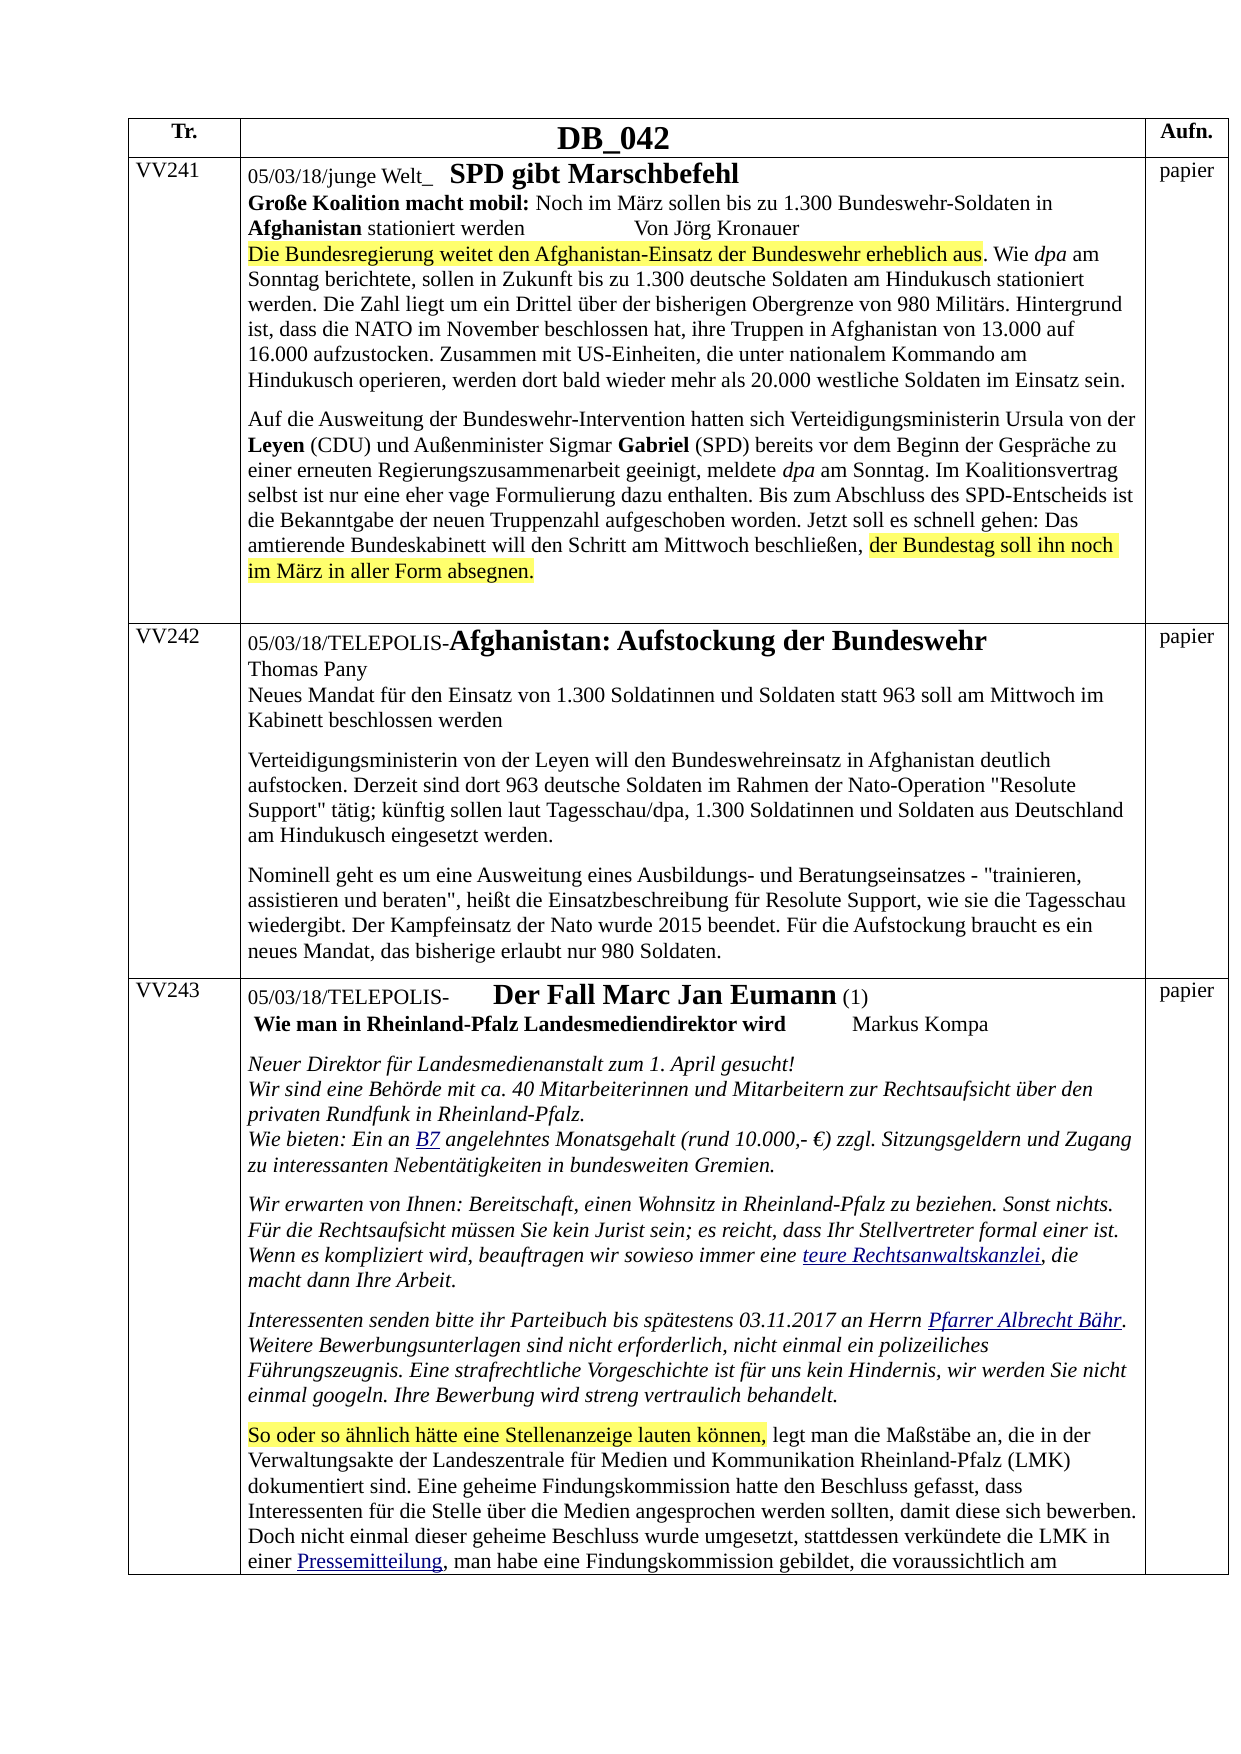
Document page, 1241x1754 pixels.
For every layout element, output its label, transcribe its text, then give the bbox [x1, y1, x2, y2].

table_cell papier [1146, 979, 1228, 1573]
table_header Aufn. [1146, 119, 1228, 157]
table_header Tr. [129, 119, 240, 157]
table_cell 05/03/18/TELEPOLIS- Der Fall Marc Jan Eumann (1) Wie man in Rheinland-Pfalz Landesmediendirektor wird Markus Kompa Neuer Direktor für Landesmedienanstalt zum 1. April gesucht! Wir sind eine Behörde mit ca. 40 Mitarbeiterinnen und Mitarbeitern zur Rechtsaufsicht über den privaten Rundfunk in Rheinland-Pfalz. Wie bieten: Ein an B7 angelehntes Monatsgehalt (rund 10.000,- €) zzgl. Sitzungsgeldern und Zugang zu interessanten Nebentätigkeiten in bundesweiten Gremien. Wir erwarten von Ihnen: Bereitschaft, einen Wohnsitz in Rheinland-Pfalz zu beziehen. Sonst nichts. Für die Rechtsaufsicht müssen Sie kein Jurist sein; es reicht, dass Ihr Stellvertreter formal einer ist. Wenn es kompliziert wird, beauftragen wir sowieso immer eine teure Rechtsanwaltskanzlei, die macht dann Ihre Arbeit. Interessenten senden bitte ihr Parteibuch bis spätestens 03.11.2017 an Herrn Pfarrer Albrecht Bähr. Weitere Bewerbungsunterlagen sind nicht erforderlich, nicht einmal ein polizeiliches Führungszeugnis. Eine strafrechtliche Vorgeschichte ist für uns kein Hindernis, wir werden Sie nicht einmal googeln. Ihre Bewerbung wird streng vertraulich behandelt. So oder so ähnlich hätte eine Stellenanzeige lauten können, legt man die Maßstäbe an, die in der Verwaltungsakte der Landeszentrale für Medien und Kommunikation Rheinland-Pfalz (LMK) dokumentiert sind. Eine geheime Findungskommission hatte den Beschluss gefasst, dass Interessenten für die Stelle über die Medien angesprochen werden sollten, damit diese sich bewerben. Doch nicht einmal dieser geheime Beschluss wurde umgesetzt, stattdessen verkündete die LMK in einer Pressemitteilung, man habe eine Findungskommission gebildet, die voraussichtlich am [241, 979, 1145, 1573]
table_cell 05/03/18/TELEPOLIS-Afghanistan: Aufstockung der Bundeswehr Thomas Pany Neues Mandat für den Einsatz von 1.300 Soldatinnen und Soldaten statt 963 soll am Mittwoch im Kabinett beschlossen werden Verteidigungsministerin von der Leyen will den Bundeswehreinsatz in Afghanistan deutlich aufstocken. Derzeit sind dort 963 deutsche Soldaten im Rahmen der Nato-Operation "Resolute Support" tätig; künftig sollen laut Tagesschau/dpa, 1.300 Soldatinnen und Soldaten aus Deutschland am Hindukusch eingesetzt werden. Nominell geht es um eine Ausweitung eines Ausbildungs- und Beratungseinsatzes - "trainieren, assistieren und beraten", heißt die Einsatzbeschreibung für Resolute Support, wie sie die Tagesschau wiedergibt. Der Kampfeinsatz der Nato wurde 2015 beendet. Für die Aufstockung braucht es ein neues Mandat, das bisherige erlaubt nur 980 Soldaten. [241, 624, 1145, 977]
table_header DB_042 [241, 119, 1145, 157]
table_cell VV243 [129, 979, 240, 1573]
table_cell 05/03/18/junge Welt_ SPD gibt Marschbefehl Große Koalition macht mobil: Noch im März sollen bis zu 1.300 Bundeswehr-Soldaten in Afghanistan stationiert werden Von Jörg Kronauer Die Bundesregierung weitet den Afghanistan-Einsatz der Bundeswehr erheblich aus. Wie dpa am Sonntag berichtete, sollen in Zukunft bis zu 1.300 deutsche Soldaten am Hindukusch stationiert werden. Die Zahl liegt um ein Drittel über der bisherigen Obergrenze von 980 Militärs. Hintergrund ist, dass die NATO im November beschlossen hat, ihre Truppen in Afghanistan von 13.000 auf 16.000 aufzustocken. Zusammen mit US-Einheiten, die unter nationalem Kommando am Hindukusch operieren, werden dort bald wieder mehr als 20.000 westliche Soldaten im Einsatz sein. Auf die Ausweitung der Bundeswehr-Intervention hatten sich Verteidigungsministerin Ursula von der Leyen (CDU) und Außenminister Sigmar Gabriel (SPD) bereits vor dem Beginn der Gespräche zu einer erneuten Regierungszusammenarbeit geeinigt, meldete dpa am Sonntag. Im Koalitionsvertrag selbst ist nur eine eher vage Formulierung dazu enthalten. Bis zum Abschluss des SPD-Entscheids ist die Bekanntgabe der neuen Truppenzahl aufgeschoben worden. Jetzt soll es schnell gehen: Das amtierende Bundeskabinett will den Schritt am Mittwoch beschließen, der Bundestag soll ihn noch im März in aller Form absegnen. [241, 158, 1145, 623]
table_cell VV241 [129, 158, 240, 623]
table_cell VV242 [129, 624, 240, 977]
table_cell papier [1146, 158, 1228, 623]
table_cell papier [1146, 624, 1228, 977]
